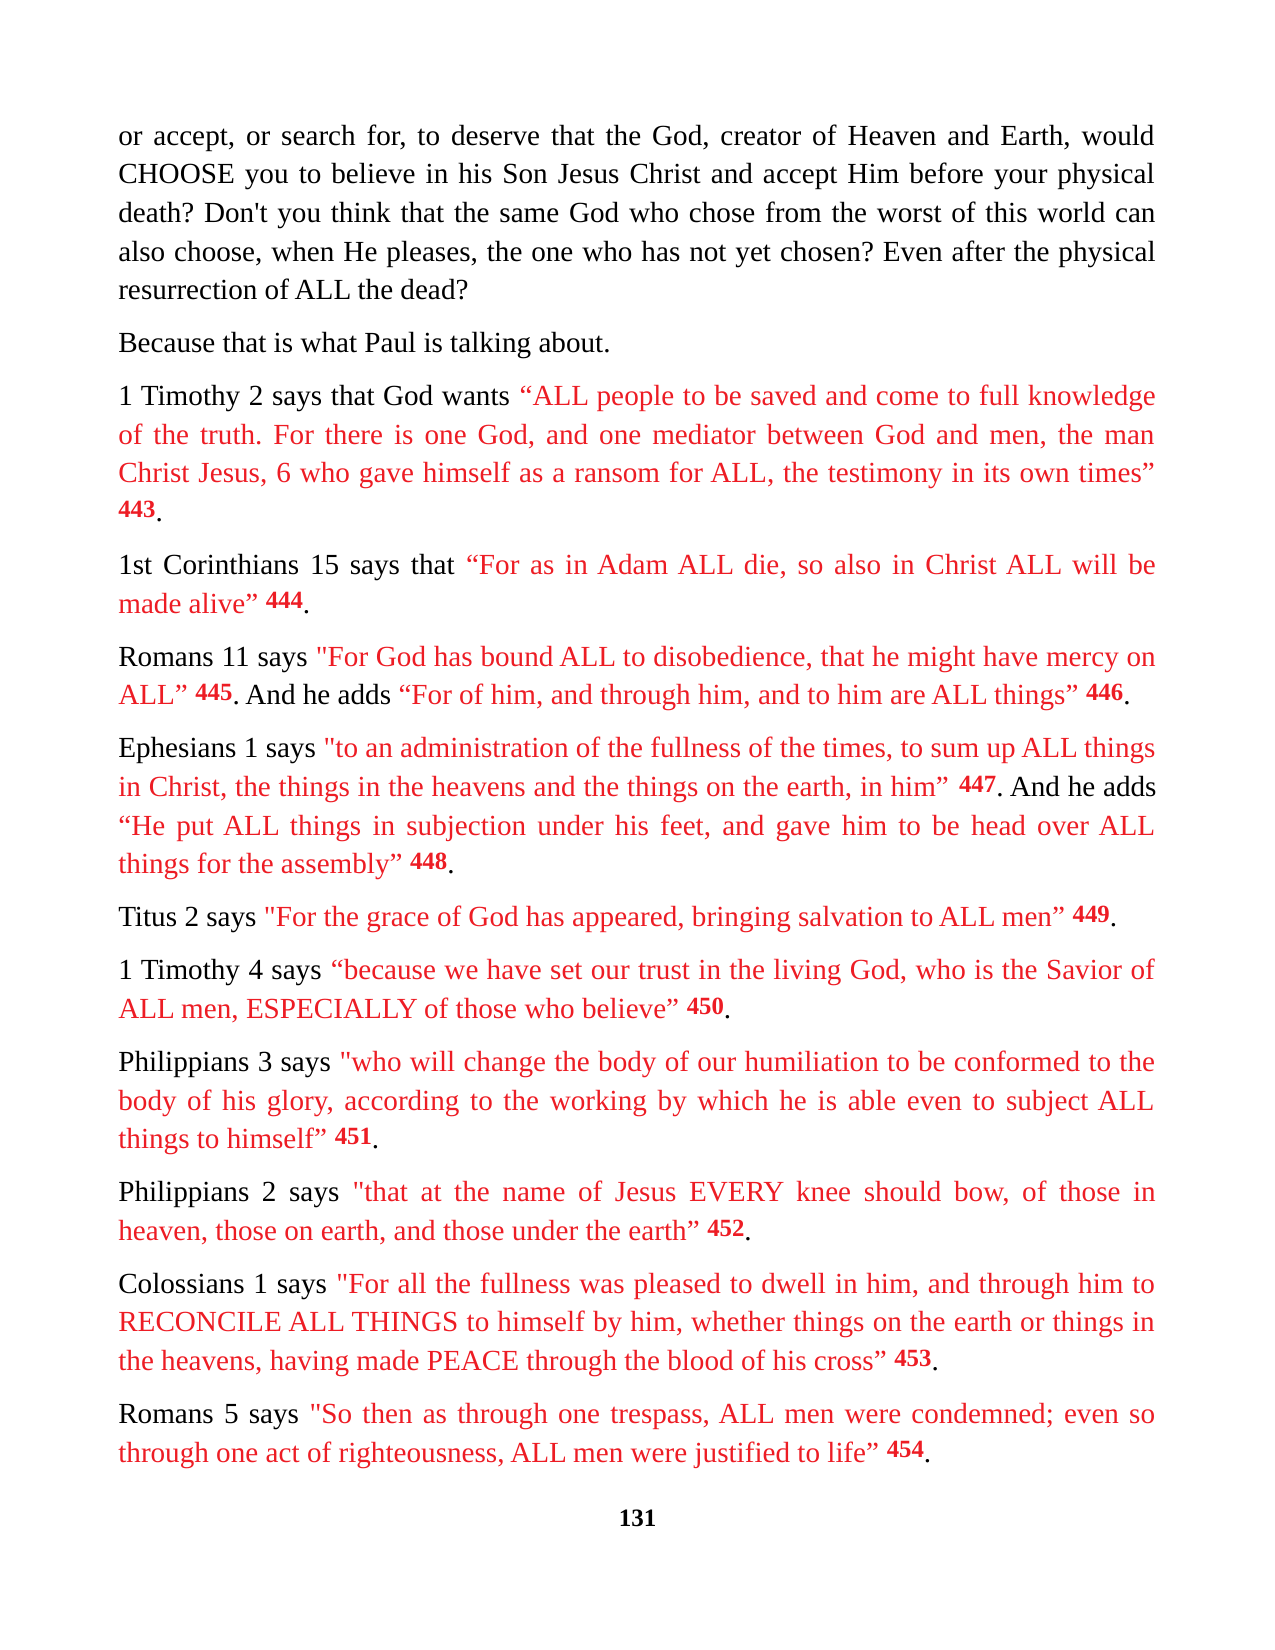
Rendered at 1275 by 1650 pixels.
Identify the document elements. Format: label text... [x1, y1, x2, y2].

text Titus 2 says "For the grace of God has appeared, bringing salvation to ALL men” . [118, 899, 1157, 933]
text Philippians 2 says "that at the name of Jesus EVERY knee should bow, of those in heaven, those on earth, and those under the earth” . [118, 1174, 1157, 1246]
text 1 Timothy 2 says that God wants “ALL people to be saved and come to full knowledge of the truth. For there is one God, and one mediator between God and men, the man Christ Jesus, 6 who gave himself as a ransom for ALL, the testimony in its own times” . [118, 378, 1157, 528]
text Because that is what Paul is talking about. [118, 325, 1157, 359]
text Philippians 3 says "who will change the body of our humiliation to be conformed to the body of his glory, according to the working by which he is able even to subject ALL things to himself” . [118, 1044, 1157, 1155]
text 1st Corinthians 15 says that “For as in Adam ALL die, so also in Christ ALL will be made alive” . [118, 547, 1157, 619]
text Colossians 1 says "For all the fullness was pleased to dwell in him, and through him to RECONCILE ALL THINGS to himself by him, whether things on the earth or things in the heavens, having made PEACE through the blood of his cross” . [118, 1266, 1157, 1377]
text Romans 11 says "For God has bound ALL to disobedience, that he might have mercy on ALL” . And he adds “For of him, and through him, and to him are ALL things” . [118, 639, 1157, 711]
text Romans 5 says "So then as through one trespass, ALL men were condemned; even so through one act of righteousness, ALL men were justified to life” . [118, 1396, 1157, 1468]
text or accept, or search for, to deserve that the God, creator of Heaven and Earth, would CHOOSE you to believe in his Son Jesus Christ and accept Him before your physical death? Don't you think that the same God who chose from the worst of this world can also choose, when He pleases, the one who has not yet chosen? Even after the physical resurrection of ALL the dead? [118, 118, 1157, 306]
text 1 Timothy 4 says “because we have set our trust in the living God, who is the Savior of ALL men, ESPECIALLY of those who believe” . [118, 952, 1157, 1024]
text Ephesians 1 says "to an administration of the fullness of the times, to sum up ALL things in Christ, the things in the heavens and the things on the earth, in him” . And he adds “He put ALL things in subjection under his feet, and gave him to be head over ALL things for the assembly” . [118, 731, 1157, 880]
